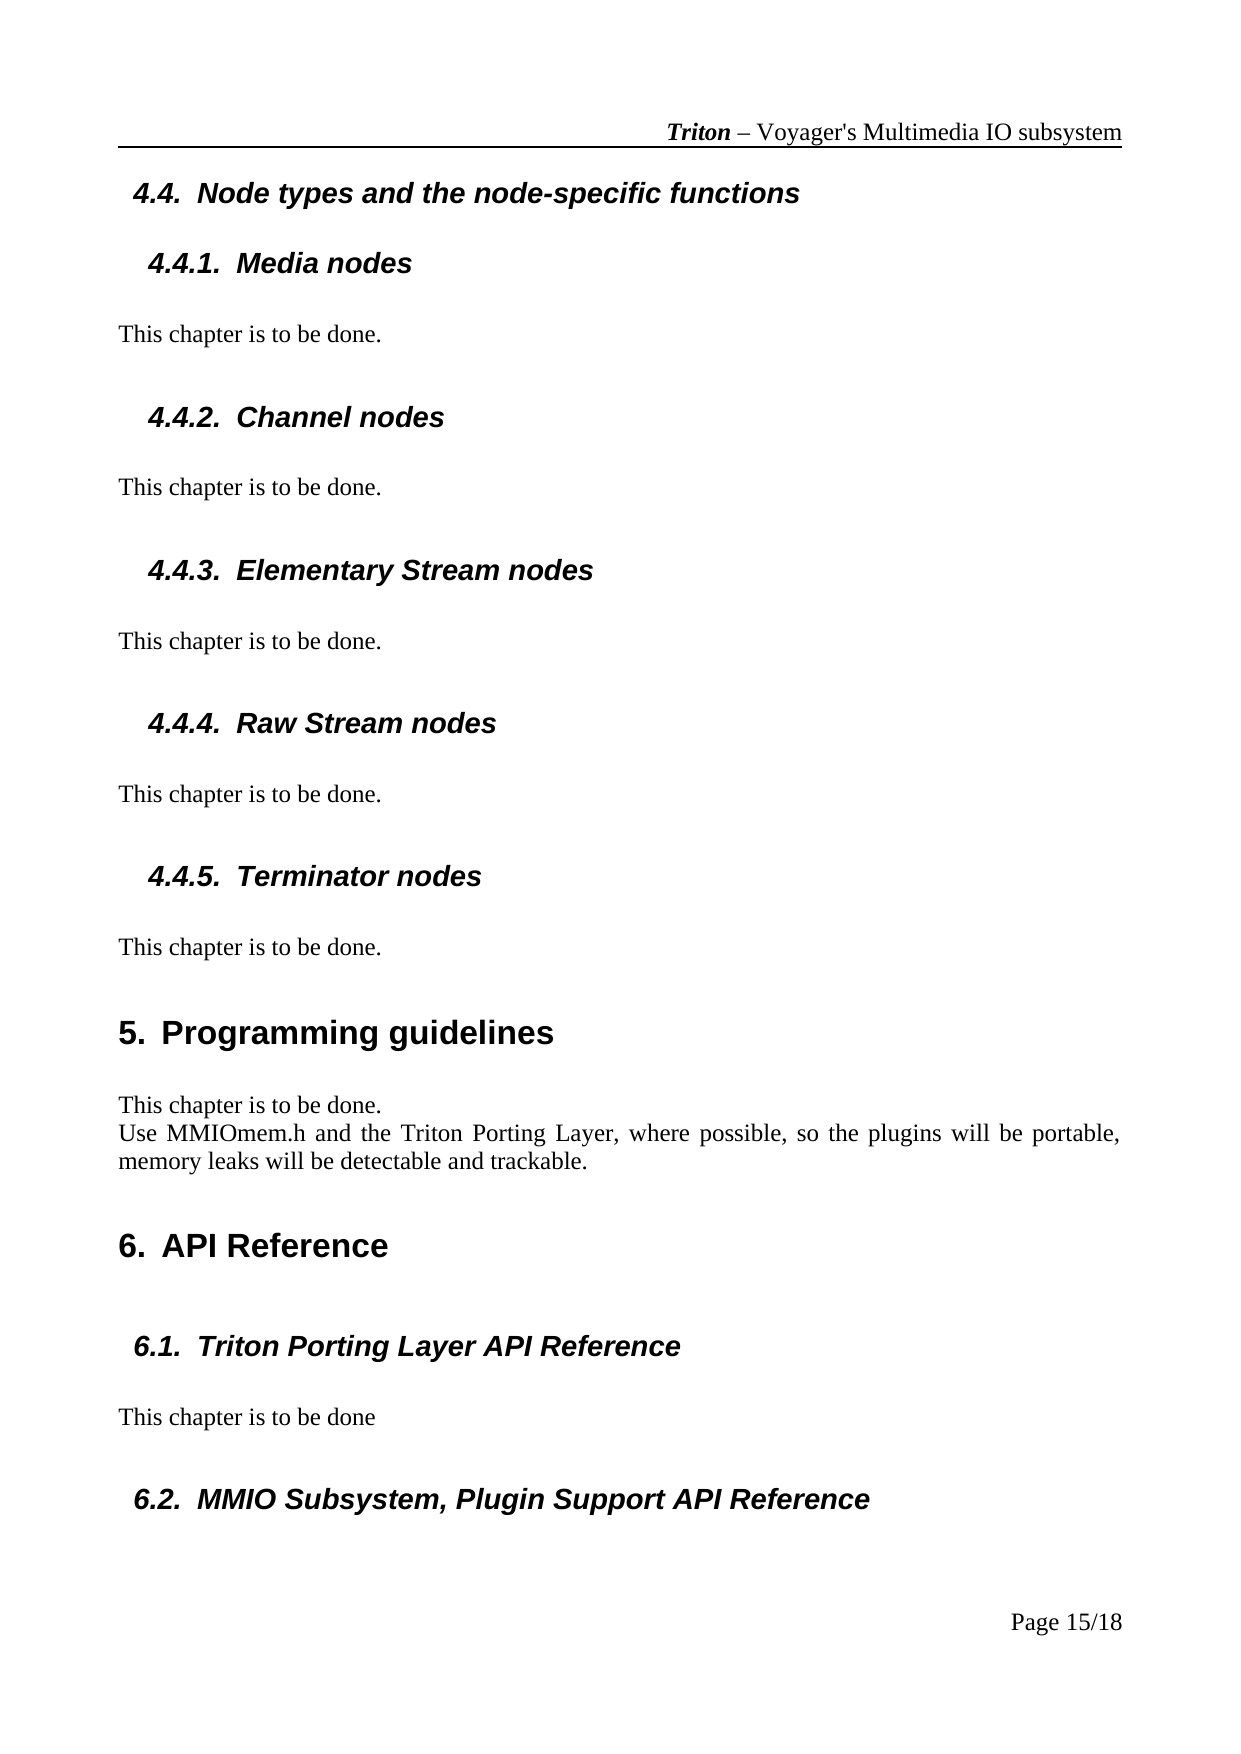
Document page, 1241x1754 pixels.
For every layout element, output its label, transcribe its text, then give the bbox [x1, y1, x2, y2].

subtitle Node types and the node-specific functions [133, 177, 1122, 210]
text This chapter is to be done. [118, 1091, 1122, 1119]
subtitle Channel nodes [148, 401, 1122, 433]
subtitle Media nodes [148, 247, 1122, 280]
subtitle Elementary Stream nodes [148, 554, 1122, 587]
subtitle Programming guidelines [118, 1014, 1122, 1051]
subtitle API Reference [118, 1227, 1122, 1265]
subtitle MMIO Subsystem, Plugin Support API Reference [133, 1483, 1122, 1516]
text This chapter is to be done. [118, 780, 1122, 808]
text This chapter is to be done. [118, 933, 1122, 961]
text Use MMIOmem.h and the Triton Porting Layer, where possible, so the plugins will be portable, memory leaks will be detectable and trackable. [118, 1119, 1122, 1174]
text This chapter is to be done. [118, 627, 1122, 654]
subtitle Terminator nodes [148, 860, 1122, 893]
text This chapter is to be done [118, 1403, 1122, 1430]
subtitle Raw Stream nodes [148, 707, 1122, 740]
text This chapter is to be done. [118, 320, 1122, 348]
text This chapter is to be done. [118, 473, 1122, 501]
subtitle Triton Porting Layer API Reference [133, 1330, 1122, 1362]
